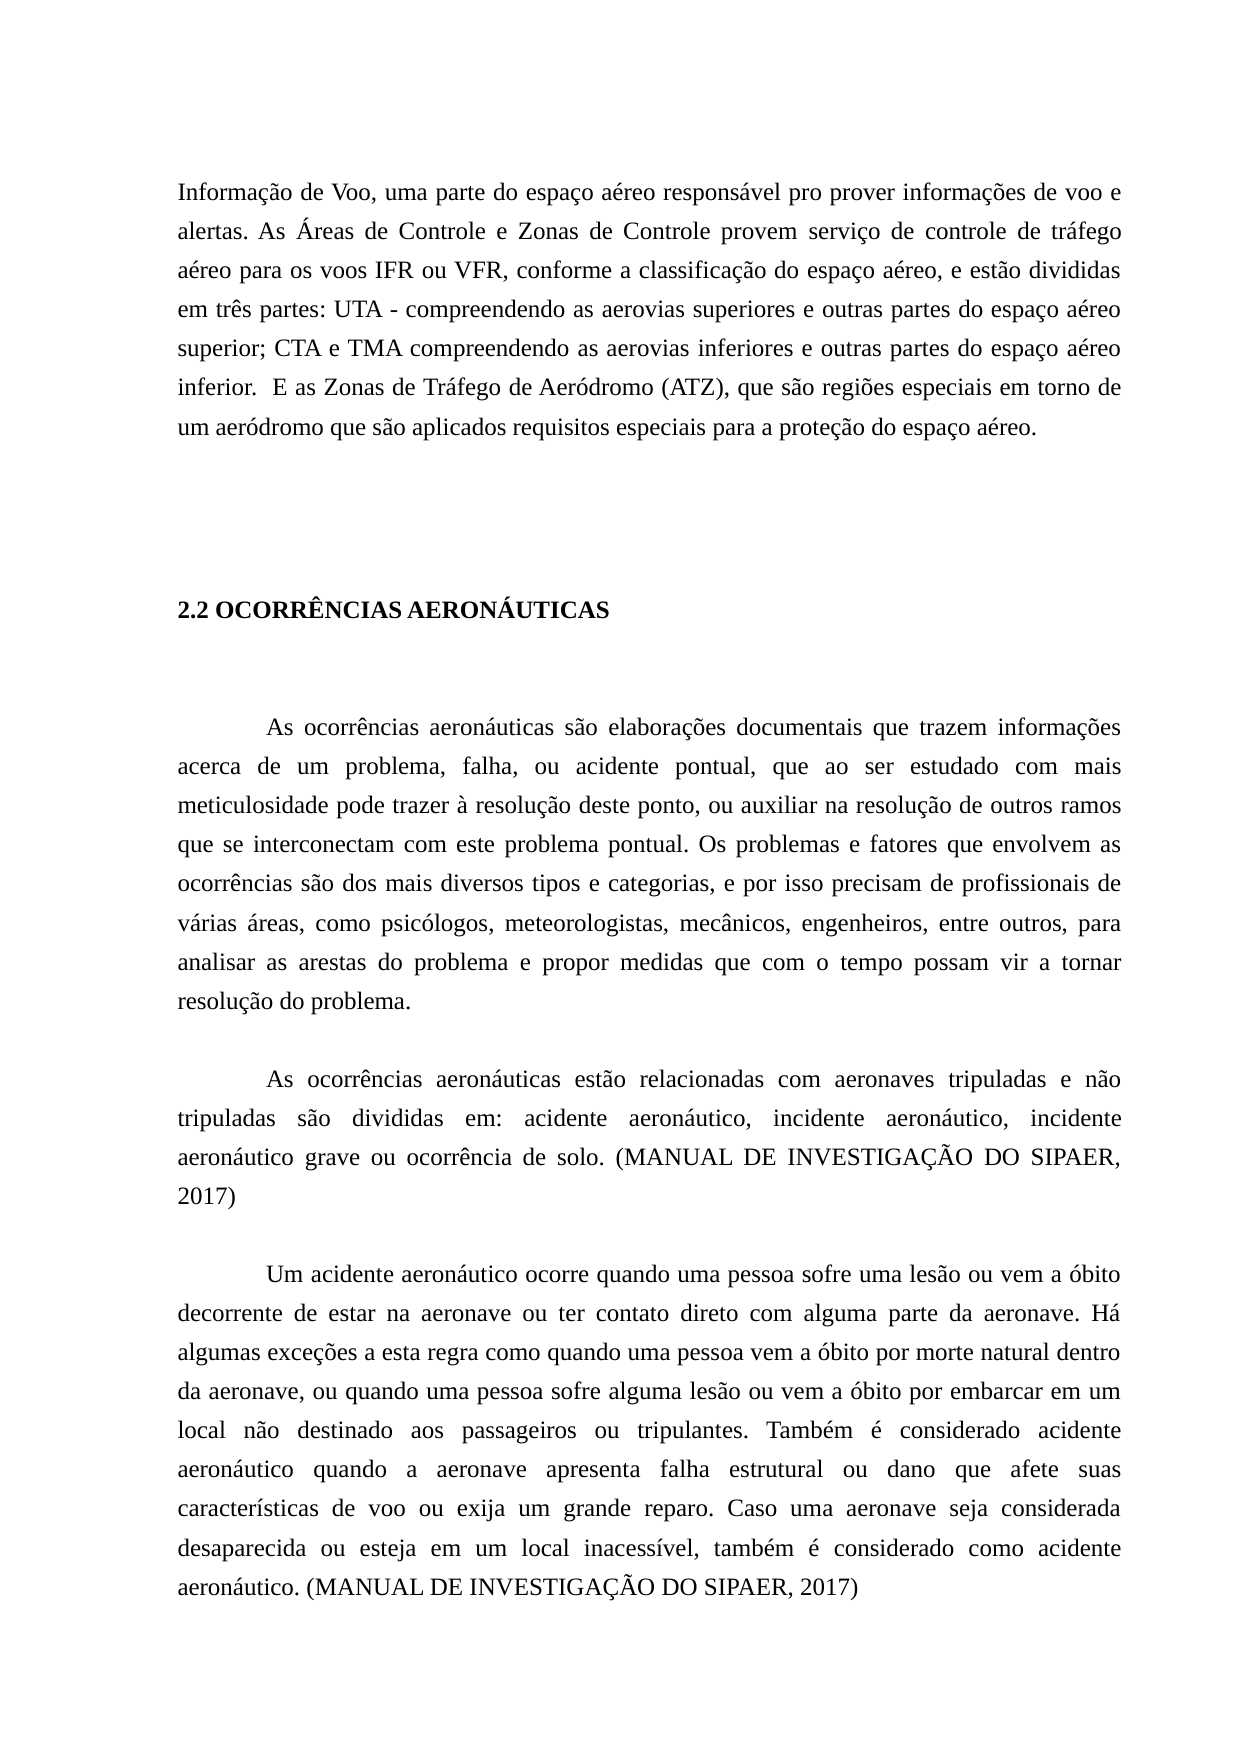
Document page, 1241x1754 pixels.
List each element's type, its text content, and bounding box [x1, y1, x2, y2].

text As ocorrências aeronáuticas estão relacionadas com aeronaves tripuladas e não tripuladas são divididas em: acidente aeronáutico, incidente aeronáutico, incidente aeronáutico grave ou ocorrência de solo. (MANUAL DE INVESTIGAÇÃO DO SIPAER, 2017) [177, 1064, 1122, 1210]
text Um acidente aeronáutico ocorre quando uma pessoa sofre uma lesão ou vem a óbito decorrente de estar na aeronave ou ter contato direto com alguma parte da aeronave. Há algumas exceções a esta regra como quando uma pessoa vem a óbito por morte natural dentro da aeronave, ou quando uma pessoa sofre alguma lesão ou vem a óbito por embarcar em um local não destinado aos passageiros ou tripulantes. Também é considerado acidente aeronáutico quando a aeronave apresenta falha estrutural ou dano que afete suas características de voo ou exija um grande reparo. Caso uma aeronave seja considerada desaparecida ou esteja em um local inacessível, também é considerado como acidente aeronáutico. (MANUAL DE INVESTIGAÇÃO DO SIPAER, 2017) [177, 1259, 1122, 1600]
text Informação de Voo, uma parte do espaço aéreo responsável pro prover informações de voo e alertas. As Áreas de Controle e Zonas de Controle provem serviço de controle de tráfego aéreo para os voos IFR ou VFR, conforme a classificação do espaço aéreo, e estão divididas em três partes: UTA - compreendendo as aerovias superiores e outras partes do espaço aéreo superior; CTA e TMA compreendendo as aerovias inferiores e outras partes do espaço aéreo inferior. E as Zonas de Tráfego de Aeródromo (ATZ), que são regiões especiais em torno de um aeródromo que são aplicados requisitos especiais para a proteção do espaço aéreo. [177, 177, 1122, 440]
subtitle Ocorrências Aeronáuticas [177, 595, 1122, 624]
text As ocorrências aeronáuticas são elaborações documentais que trazem informações acerca de um problema, falha, ou acidente pontual, que ao ser estudado com mais meticulosidade pode trazer à resolução deste ponto, ou auxiliar na resolução de outros ramos que se interconectam com este problema pontual. Os problemas e fatores que envolvem as ocorrências são dos mais diversos tipos e categorias, e por isso precisam de profissionais de várias áreas, como psicólogos, meteorologistas, mecânicos, engenheiros, entre outros, para analisar as arestas do problema e propor medidas que com o tempo possam vir a tornar resolução do problema. [177, 712, 1122, 1014]
